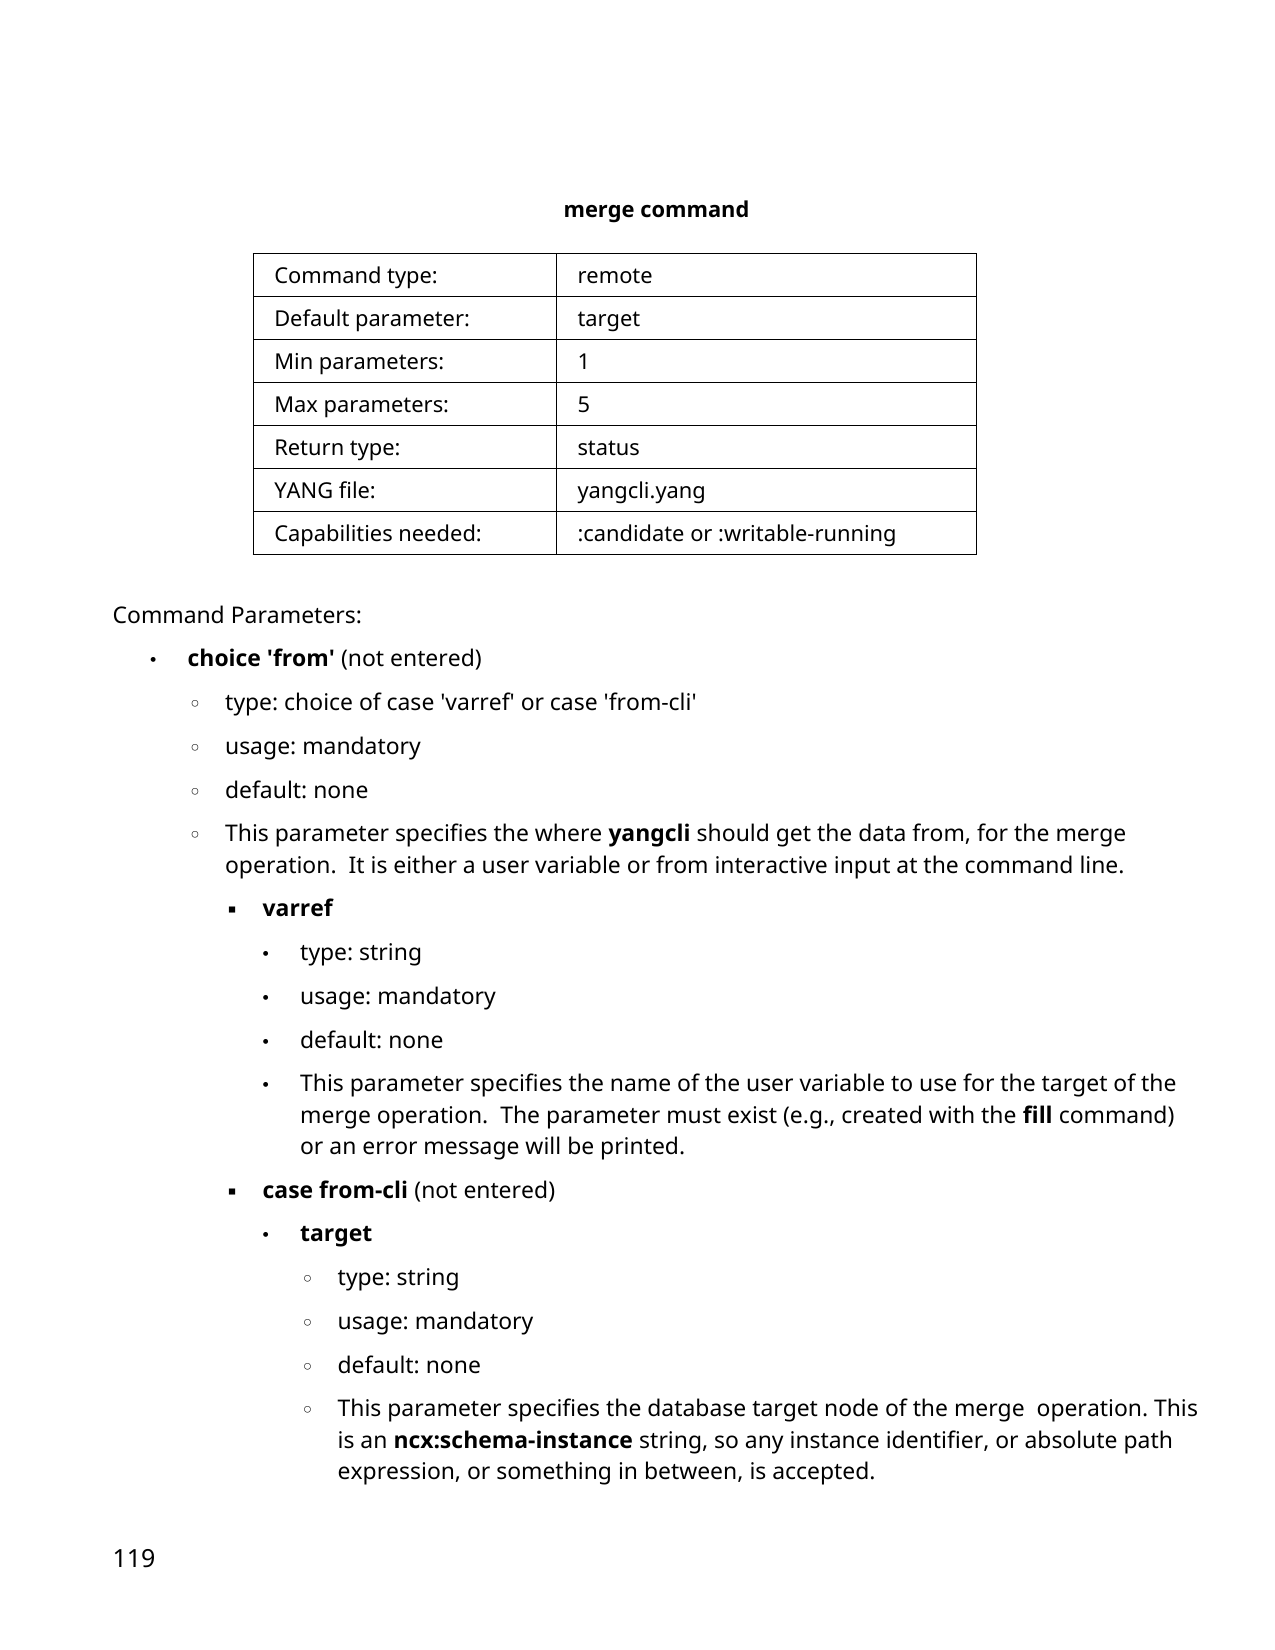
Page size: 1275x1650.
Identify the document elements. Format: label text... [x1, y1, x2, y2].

table_header remote [557, 254, 976, 296]
list case from-cli (not entered) [225, 1173, 1200, 1205]
table_cell YANG file: [254, 469, 556, 511]
list default: none [300, 1348, 1200, 1380]
table_header Command type: [254, 254, 556, 296]
table_cell Capabilities needed: [254, 512, 556, 554]
table_cell Min parameters: [254, 340, 556, 382]
table_cell target [557, 297, 976, 339]
table_cell status [557, 426, 976, 468]
table_cell Max parameters: [254, 383, 556, 425]
list default: none [187, 773, 1200, 805]
subtitle merge command [127, 194, 1185, 223]
table_cell 1 [557, 340, 976, 382]
list default: none [262, 1023, 1200, 1055]
list type: choice of case 'varref' or case 'from-cli' [187, 686, 1200, 717]
table_cell :candidate or :writable-running [557, 512, 976, 554]
list choice 'from' (not entered) [150, 642, 1200, 673]
list varref [225, 892, 1200, 923]
table_cell Return type: [254, 426, 556, 468]
list type: string [262, 936, 1200, 967]
table_cell 5 [557, 383, 976, 425]
list type: string [300, 1261, 1200, 1292]
table_cell yangcli.yang [557, 469, 976, 511]
list usage: mandatory [187, 730, 1200, 761]
list This parameter specifies the database target node of the merge operation. This is an ncx:schema-instance string, so any instance identifier, or absolute path expression, or something in between, is accepted. [300, 1392, 1200, 1486]
list This parameter specifies the where yangcli should get the data from, for the merge operation. It is either a user variable or from interactive input at the command line. [187, 817, 1200, 880]
list target [262, 1217, 1200, 1248]
table_cell Default parameter: [254, 297, 556, 339]
list This parameter specifies the name of the user variable to use for the target of the merge operation. The parameter must exist (e.g., created with the fill command) or an error message will be printed. [262, 1067, 1200, 1161]
text Command Parameters: [112, 598, 1200, 630]
list usage: mandatory [300, 1305, 1200, 1336]
list usage: mandatory [262, 980, 1200, 1011]
